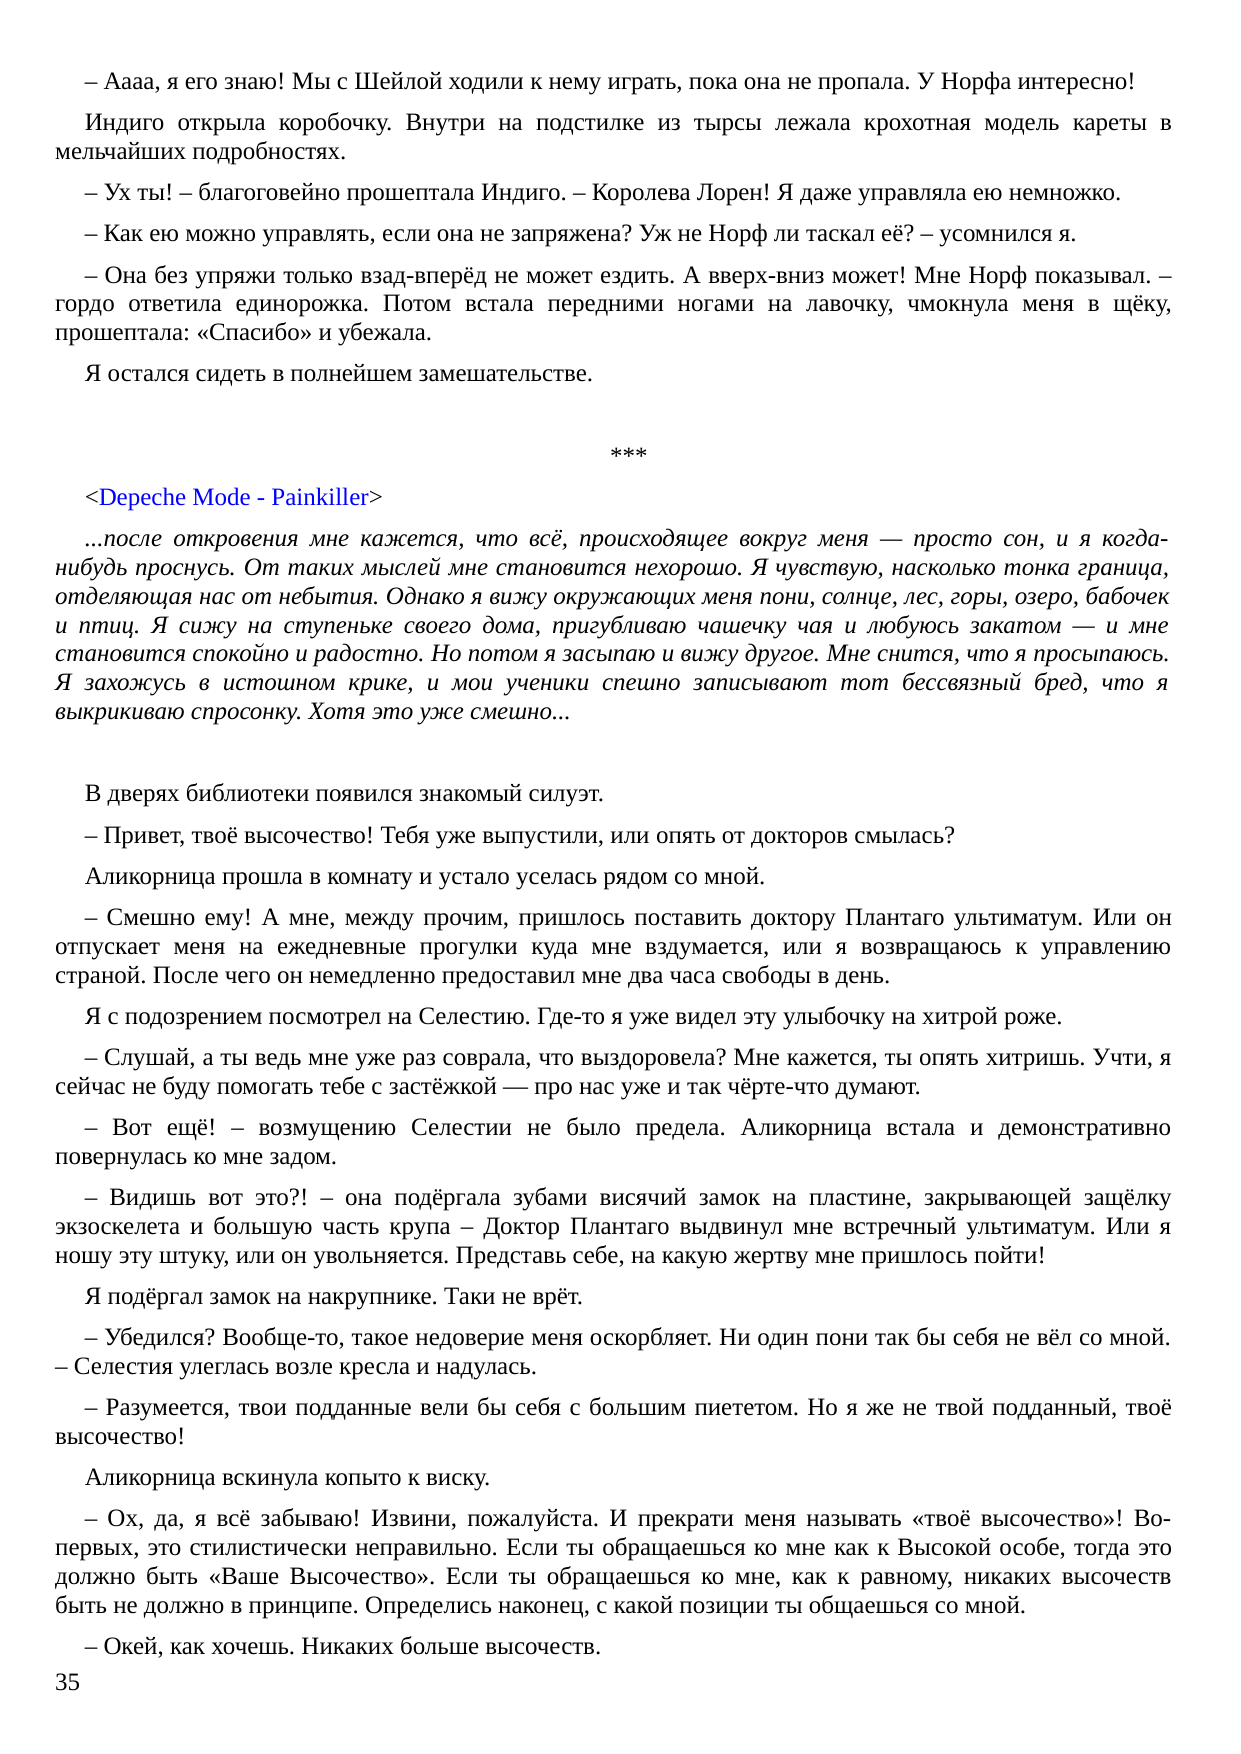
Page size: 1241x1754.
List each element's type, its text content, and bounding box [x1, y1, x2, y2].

text – Разумеется, твои подданные вели бы себя с большим пиететом. Но я же не твой подданный, твоё высочество! [55, 1392, 1173, 1450]
text Аликорница прошла в комнату и устало уселась рядом со мной. [55, 861, 1173, 890]
text – Ох, да, я всё забываю! Извини, пожалуйста. И прекрати меня называть «твоё высочество»! Во-первых, это стилистически неправильно. Если ты обращаешься ко мне как к Высокой особе, тогда это должно быть «Ваше Высочество». Если ты обращаешься ко мне, как к равному, никаких высочеств быть не должно в принципе. Определись наконец, с какой позиции ты общаешься со мной. [55, 1503, 1173, 1618]
text – Как ею можно управлять, если она не запряжена? Уж не Норф ли таскал её? – усомнился я. [55, 218, 1173, 247]
text Аликорница вскинула копыто к виску. [55, 1462, 1173, 1491]
text – Слушай, а ты ведь мне уже раз соврала, что выздоровела? Мне кажется, ты опять хитришь. Учти, я сейчас не буду помогать тебе с застёжкой — про нас уже и так чёрте-что думают. [55, 1042, 1173, 1100]
text – Вот ещё! – возмущению Селестии не было предела. Аликорница встала и демонстративно повернулась ко мне задом. [55, 1112, 1173, 1170]
text – Видишь вот это?! – она подёргала зубами висячий замок на пластине, закрывающей защёлку экзоскелета и большую часть крупа – Доктор Плантаго выдвинул мне встречный ультиматум. Или я ношу эту штуку, или он увольняется. Представь себе, на какую жертву мне пришлось пойти! [55, 1182, 1173, 1268]
text Индиго открыла коробочку. Внутри на подстилке из тырсы лежала крохотная модель кареты в мельчайших подробностях. [55, 107, 1173, 165]
text Я остался сидеть в полнейшем замешательстве. [55, 358, 1173, 387]
text Я с подозрением посмотрел на Селестию. Где-то я уже видел эту улыбочку на хитрой роже. [55, 1001, 1173, 1030]
text – Аааа, я его знаю! Мы с Шейлой ходили к нему играть, пока она не пропала. У Норфа интересно! [55, 66, 1173, 95]
text – Привет, твоё высочество! Тебя уже выпустили, или опять от докторов смылась? [55, 820, 1173, 848]
text – Окей, как хочешь. Никаких больше высочеств. [55, 1631, 1173, 1660]
text Я подёргал замок на накрупнике. Таки не врёт. [55, 1281, 1173, 1310]
text *** [55, 441, 1173, 470]
text В дверях библиотеки появился знакомый силуэт. [55, 778, 1173, 807]
text ...после откровения мне кажется, что всё, происходящее вокруг меня — просто сон, и я когда-нибудь проснусь. От таких мыслей мне становится нехорошо. Я чувствую, насколько тонка граница, отделяющая нас от небытия. Однако я вижу окружающих меня пони, солнце, лес, горы, озеро, бабочек и птиц. Я сижу на ступеньке своего дома, пригубливаю чашечку чая и любуюсь закатом — и мне становится спокойно и радостно. Но потом я засыпаю и вижу другое. Мне снится, что я просыпаюсь. Я захожусь в истошном крике, и мои ученики спешно записывают тот бессвязный бред, что я выкрикиваю спросонку. Хотя это уже смешно... [55, 523, 1173, 725]
text <Depeche Mode - Painkiller> [55, 482, 1173, 511]
text – Ух ты! – благоговейно прошептала Индиго. – Королева Лорен! Я даже управляла ею немножко. [55, 177, 1173, 206]
text – Она без упряжи только взад-вперёд не может ездить. А вверх-вниз может! Мне Норф показывал. – гордо ответила единорожка. Потом встала передними ногами на лавочку, чмокнула меня в щёку, прошептала: «Спасибо» и убежала. [55, 260, 1173, 346]
text – Убедился? Вообще-то, такое недоверие меня оскорбляет. Ни один пони так бы себя не вёл со мной. – Селестия улеглась возле кресла и надулась. [55, 1322, 1173, 1380]
text – Cмешно ему! А мне, между прочим, пришлось поставить доктору Плантаго ультиматум. Или он отпускает меня на ежедневные прогулки куда мне вздумается, или я возвращаюсь к управлению страной. После чего он немедленно предоставил мне два часа свободы в день. [55, 902, 1173, 988]
